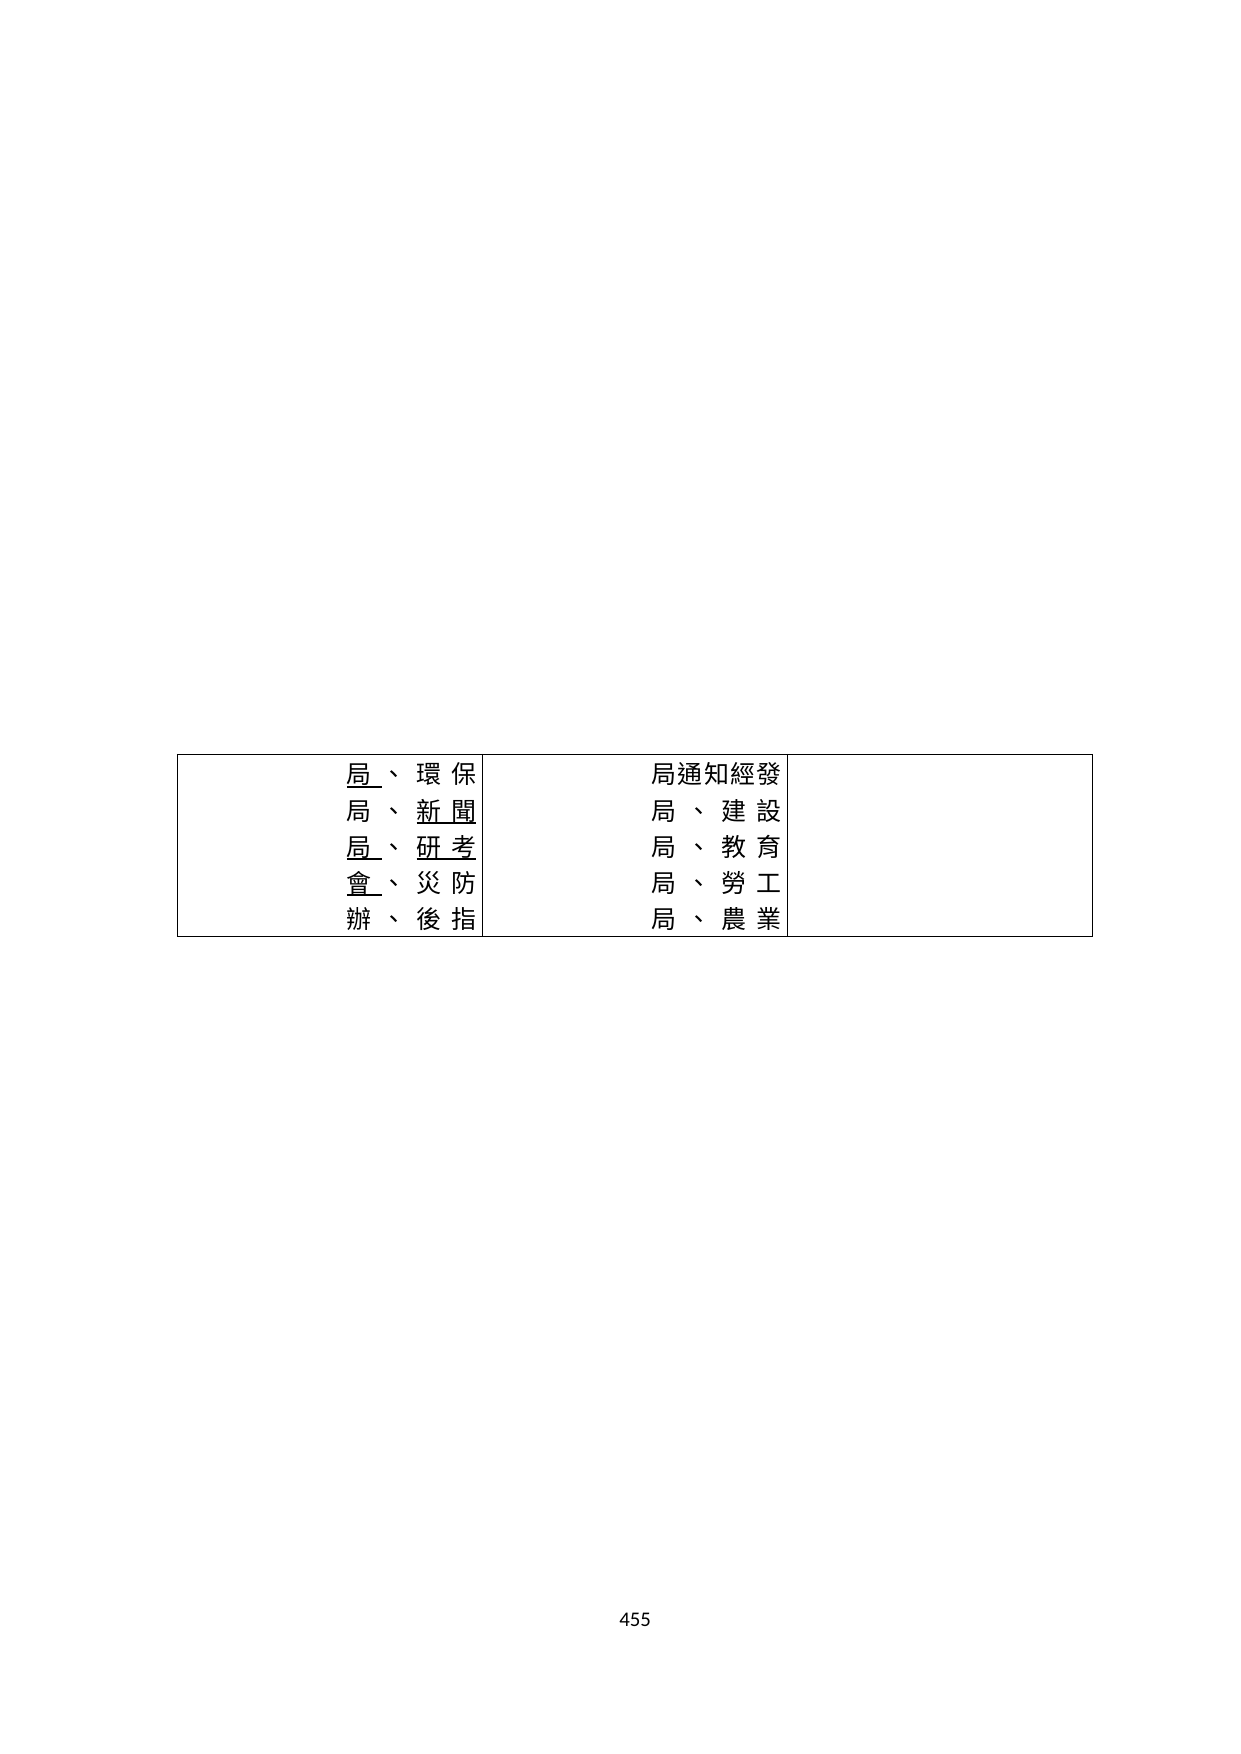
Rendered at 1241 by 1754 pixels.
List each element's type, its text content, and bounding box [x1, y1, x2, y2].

table_cell [788, 755, 1092, 936]
table_cell 局、環保局、新聞局、研考會、災防辦、後指 [178, 755, 482, 936]
table_cell 局通知經發局、建設局、教育局、勞工局、農業 [483, 755, 787, 936]
